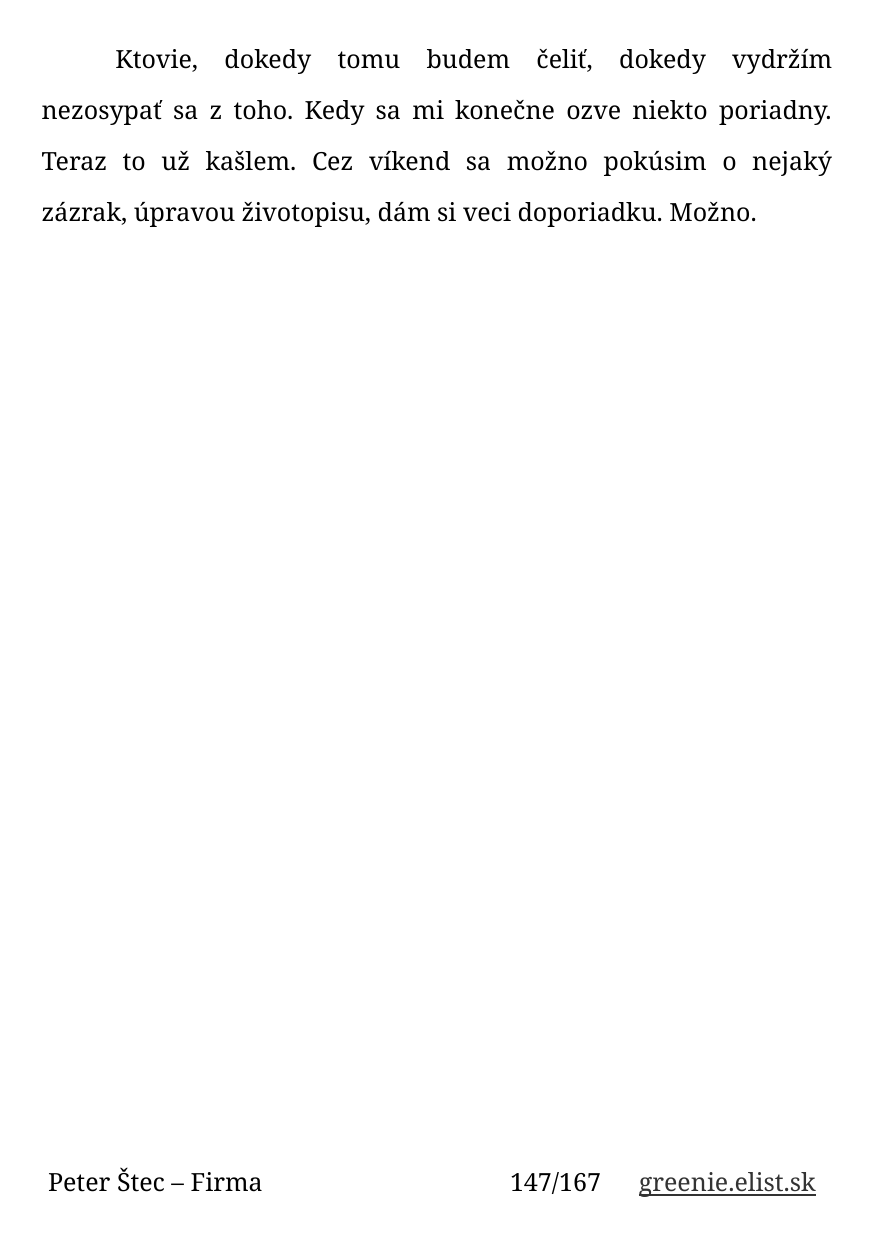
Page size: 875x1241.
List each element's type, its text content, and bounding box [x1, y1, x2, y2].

text Ktovie, dokedy tomu budem čeliť, dokedy vydržím nezosypať sa z toho. Kedy sa mi konečne ozve niekto poriadny. Teraz to už kašlem. Cez víkend sa možno pokúsim o nejaký zázrak, úpravou životopisu, dám si veci doporiadku. Možno. [41, 41, 833, 228]
